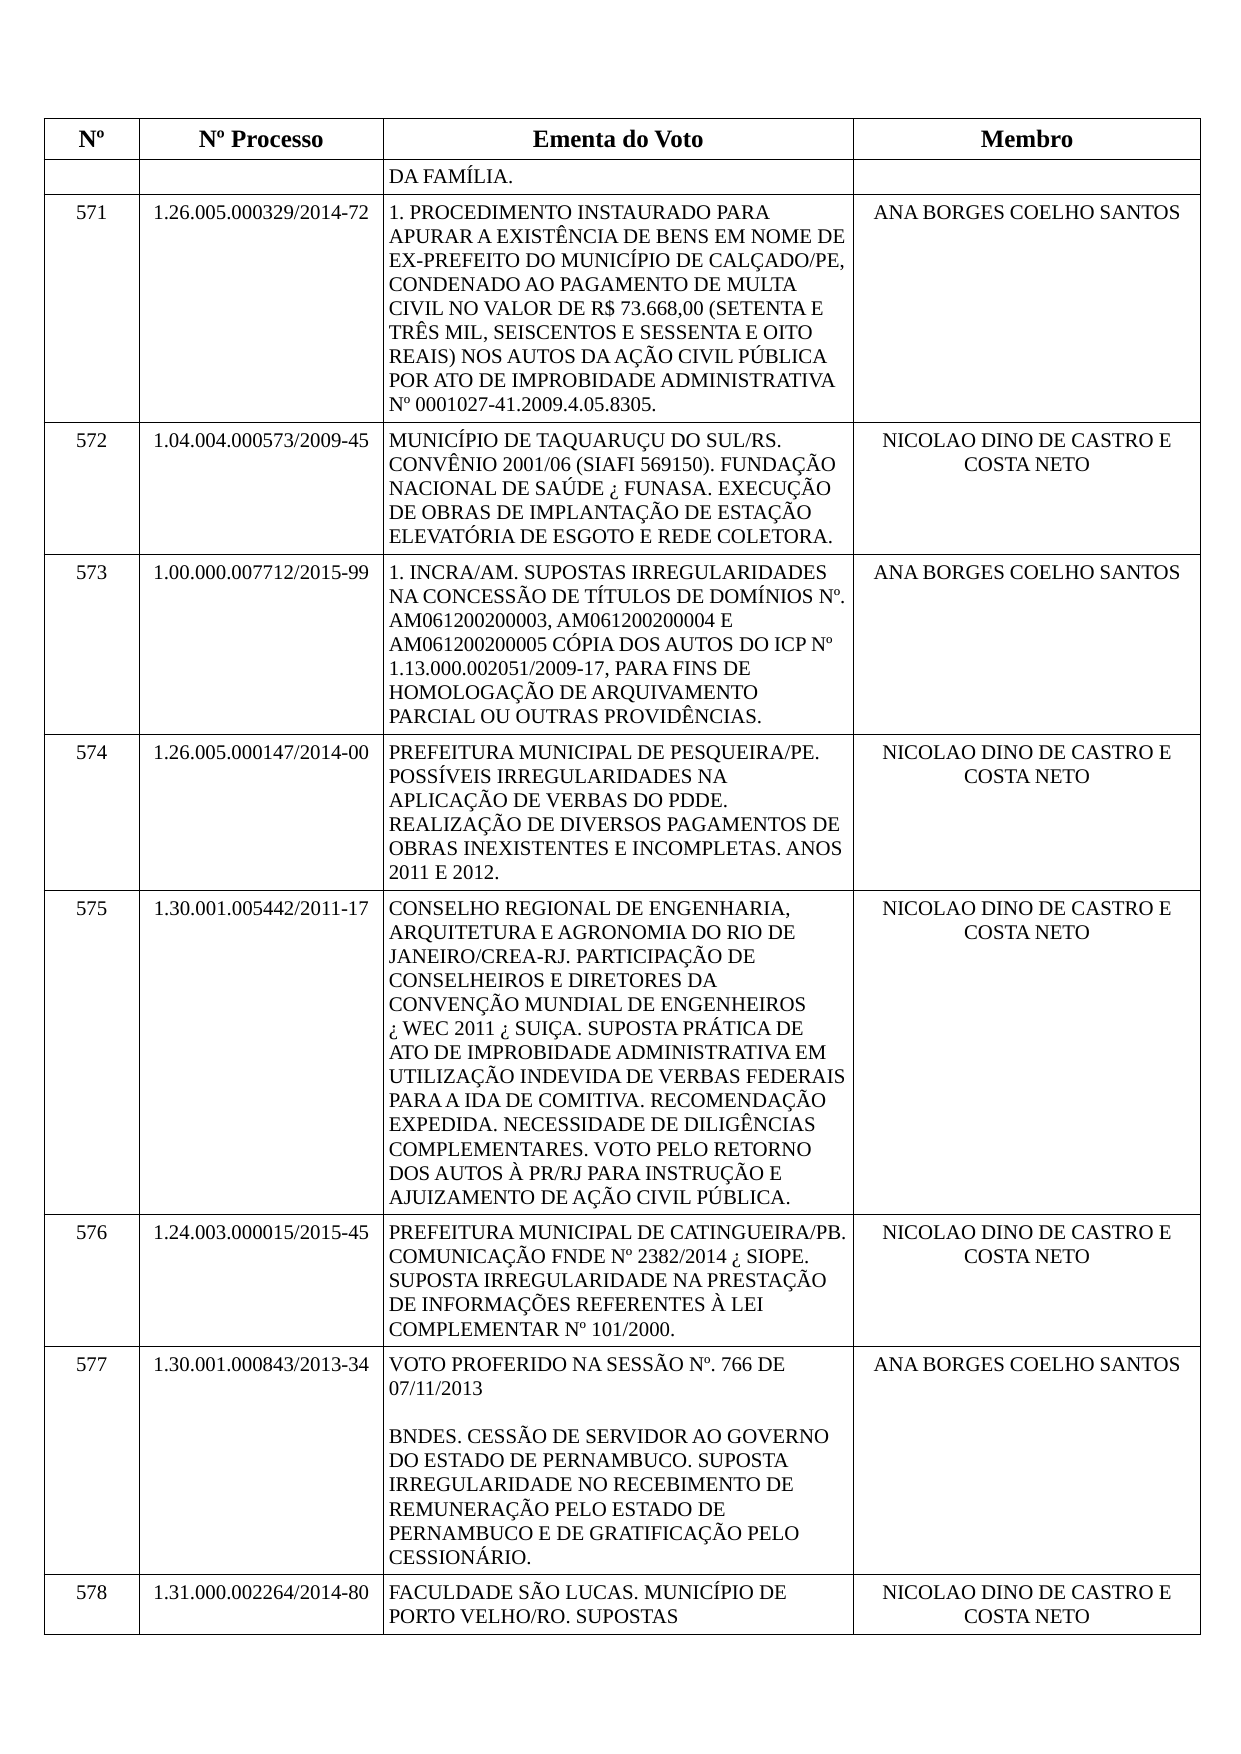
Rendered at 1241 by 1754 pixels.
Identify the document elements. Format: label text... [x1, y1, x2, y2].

table_cell 1.00.000.007712/2015-99 [140, 555, 383, 734]
table_header Nº Processo [140, 119, 383, 158]
table_cell ANA BORGES COELHO SANTOS [854, 195, 1200, 422]
table_cell 1. PROCEDIMENTO INSTAURADO PARA APURAR A EXISTÊNCIA DE BENS EM NOME DE EX-PREFEITO DO MUNICÍPIO DE CALÇADO/PE, CONDENADO AO PAGAMENTO DE MULTA CIVIL NO VALOR DE R$ 73.668,00 (SETENTA E TRÊS MIL, SEISCENTOS E SESSENTA E OITO REAIS) NOS AUTOS DA AÇÃO CIVIL PÚBLICA POR ATO DE IMPROBIDADE ADMINISTRATIVA Nº 0001027-41.2009.4.05.8305. [384, 195, 853, 422]
table_cell ANA BORGES COELHO SANTOS [854, 1347, 1200, 1574]
table_cell [140, 160, 383, 194]
table_cell [854, 160, 1200, 194]
table_cell [45, 160, 139, 194]
table_cell 1.26.005.000329/2014-72 [140, 195, 383, 422]
table_header Ementa do Voto [384, 119, 853, 158]
table_cell CONSELHO REGIONAL DE ENGENHARIA, ARQUITETURA E AGRONOMIA DO RIO DE JANEIRO/CREA-RJ. PARTICIPAÇÃO DE CONSELHEIROS E DIRETORES DA CONVENÇÃO MUNDIAL DE ENGENHEIROS ¿ WEC 2011 ¿ SUIÇA. SUPOSTA PRÁTICA DE ATO DE IMPROBIDADE ADMINISTRATIVA EM UTILIZAÇÃO INDEVIDA DE VERBAS FEDERAIS PARA A IDA DE COMITIVA. RECOMENDAÇÃO EXPEDIDA. NECESSIDADE DE DILIGÊNCIAS COMPLEMENTARES. VOTO PELO RETORNO DOS AUTOS À PR/RJ PARA INSTRUÇÃO E AJUIZAMENTO DE AÇÃO CIVIL PÚBLICA. [384, 891, 853, 1214]
table_cell FACULDADE SÃO LUCAS. MUNICÍPIO DE PORTO VELHO/RO. SUPOSTAS [384, 1575, 853, 1634]
table_cell NICOLAO DINO DE CASTRO E COSTA NETO [854, 891, 1200, 1214]
table_cell 574 [45, 735, 139, 890]
table_cell NICOLAO DINO DE CASTRO E COSTA NETO [854, 735, 1200, 890]
table_cell 1.30.001.005442/2011-17 [140, 891, 383, 1214]
table_cell 1. INCRA/AM. SUPOSTAS IRREGULARIDADES NA CONCESSÃO DE TÍTULOS DE DOMÍNIOS Nº. AM061200200003, AM061200200004 E AM061200200005 CÓPIA DOS AUTOS DO ICP Nº 1.13.000.002051/2009-17, PARA FINS DE HOMOLOGAÇÃO DE ARQUIVAMENTO PARCIAL OU OUTRAS PROVIDÊNCIAS. [384, 555, 853, 734]
table_cell MUNICÍPIO DE TAQUARUÇU DO SUL/RS. CONVÊNIO 2001/06 (SIAFI 569150). FUNDAÇÃO NACIONAL DE SAÚDE ¿ FUNASA. EXECUÇÃO DE OBRAS DE IMPLANTAÇÃO DE ESTAÇÃO ELEVATÓRIA DE ESGOTO E REDE COLETORA. [384, 423, 853, 554]
table_cell 1.31.000.002264/2014-80 [140, 1575, 383, 1634]
table_cell 572 [45, 423, 139, 554]
table_cell NICOLAO DINO DE CASTRO E COSTA NETO [854, 423, 1200, 554]
table_cell 575 [45, 891, 139, 1214]
table_cell 1.24.003.000015/2015-45 [140, 1215, 383, 1346]
table_cell 578 [45, 1575, 139, 1634]
table_cell 573 [45, 555, 139, 734]
table_cell VOTO PROFERIDO NA SESSÃO Nº. 766 DE 07/11/2013 BNDES. CESSÃO DE SERVIDOR AO GOVERNO DO ESTADO DE PERNAMBUCO. SUPOSTA IRREGULARIDADE NO RECEBIMENTO DE REMUNERAÇÃO PELO ESTADO DE PERNAMBUCO E DE GRATIFICAÇÃO PELO CESSIONÁRIO. [384, 1347, 853, 1574]
table_cell PREFEITURA MUNICIPAL DE PESQUEIRA/PE. POSSÍVEIS IRREGULARIDADES NA APLICAÇÃO DE VERBAS DO PDDE. REALIZAÇÃO DE DIVERSOS PAGAMENTOS DE OBRAS INEXISTENTES E INCOMPLETAS. ANOS 2011 E 2012. [384, 735, 853, 890]
table_cell DA FAMÍLIA. [384, 160, 853, 194]
table_cell 576 [45, 1215, 139, 1346]
table_cell 577 [45, 1347, 139, 1574]
table_cell 1.30.001.000843/2013-34 [140, 1347, 383, 1574]
table_cell PREFEITURA MUNICIPAL DE CATINGUEIRA/PB. COMUNICAÇÃO FNDE Nº 2382/2014 ¿ SIOPE. SUPOSTA IRREGULARIDADE NA PRESTAÇÃO DE INFORMAÇÕES REFERENTES À LEI COMPLEMENTAR Nº 101/2000. [384, 1215, 853, 1346]
table_cell 1.26.005.000147/2014-00 [140, 735, 383, 890]
table_header Membro [854, 119, 1200, 158]
table_header Nº [45, 119, 139, 158]
table_cell NICOLAO DINO DE CASTRO E COSTA NETO [854, 1215, 1200, 1346]
table_cell NICOLAO DINO DE CASTRO E COSTA NETO [854, 1575, 1200, 1634]
table_cell ANA BORGES COELHO SANTOS [854, 555, 1200, 734]
table_cell 571 [45, 195, 139, 422]
table_cell 1.04.004.000573/2009-45 [140, 423, 383, 554]
